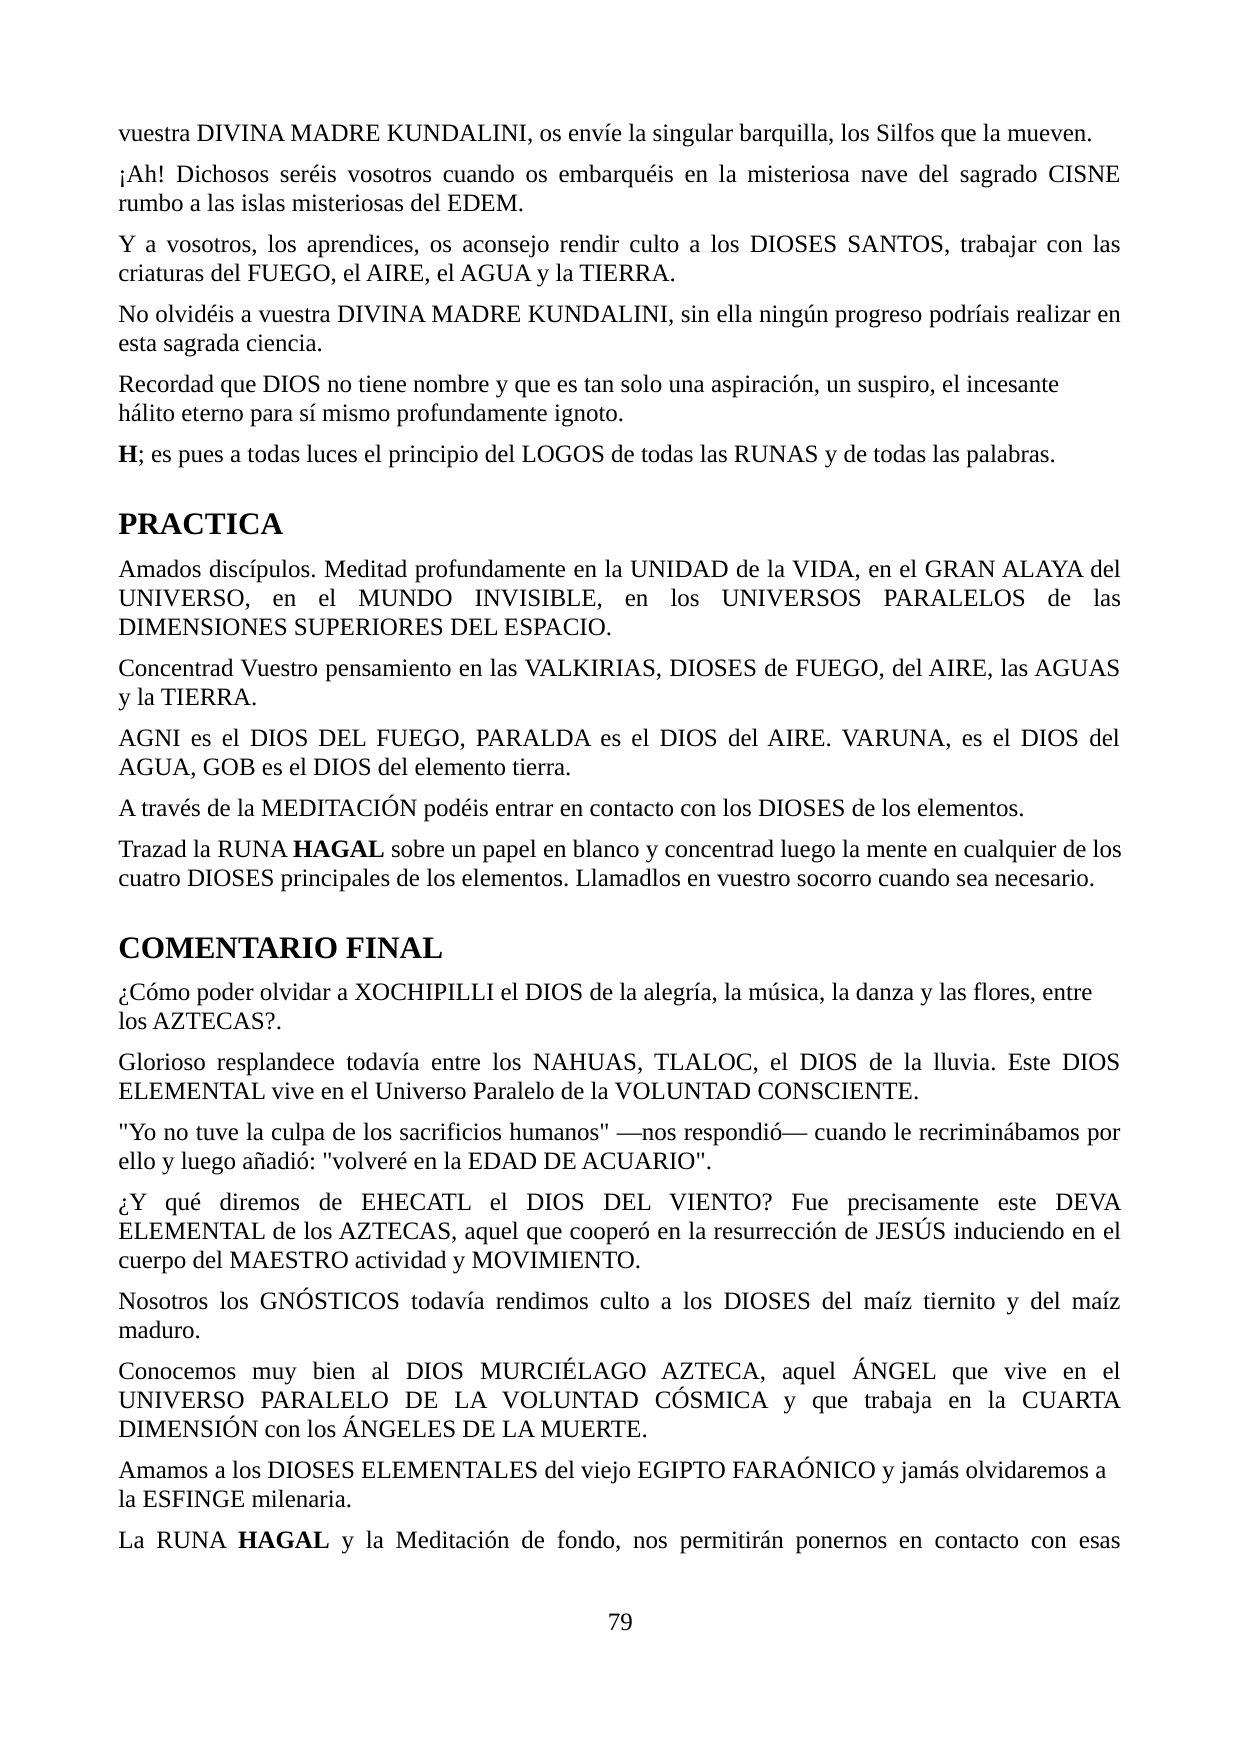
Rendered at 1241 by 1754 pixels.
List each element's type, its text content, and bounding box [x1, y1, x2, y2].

text AGNI es el DIOS DEL FUEGO, PARALDA es el DIOS del AIRE. VARUNA, es el DIOS del AGUA, GOB es el DIOS del elemento tierra. [118, 723, 1122, 780]
text No olvidéis a vuestra DIVINA MADRE KUNDALINI, sin ella ningún progreso podríais realizar en esta sagrada ciencia. [118, 299, 1122, 357]
text Y a vosotros, los aprendices, os aconsejo rendir culto a los DIOSES SANTOS, trabajar con las criaturas del FUEGO, el AIRE, el AGUA y la TIERRA. [118, 229, 1122, 287]
text La RUNA HAGAL y la Meditación de fondo, nos permitirán ponernos en contacto con esas [118, 1525, 1122, 1554]
subtitle PRACTICA [118, 506, 1122, 542]
subtitle COMENTARIO FINAL [118, 929, 1122, 965]
text Concentrad Vuestro pensamiento en las VALKIRIAS, DIOSES de FUEGO, del AIRE, las AGUAS y la TIERRA. [118, 653, 1122, 710]
text Conocemos muy bien al DIOS MURCIÉLAGO AZTECA, aquel ÁNGEL que vive en el UNIVERSO PARALELO DE LA VOLUNTAD CÓSMICA y que trabaja en la CUARTA DIMENSIÓN con los ÁNGELES DE LA MUERTE. [118, 1356, 1122, 1442]
text Amamos a los DIOSES ELEMENTALES del viejo EGIPTO FARAÓNICO y jamás olvidaremos a la ESFINGE milenaria. [118, 1455, 1122, 1512]
text ¡Ah! Dichosos seréis vosotros cuando os embarquéis en la misteriosa nave del sagrado CISNE rumbo a las islas misteriosas del EDEM. [118, 159, 1122, 217]
text Amados discípulos. Meditad profundamente en la UNIDAD de la VIDA, en el GRAN ALAYA del UNIVERSO, en el MUNDO INVISIBLE, en los UNIVERSOS PARALELOS de las DIMENSIONES SUPERIORES DEL ESPACIO. [118, 554, 1122, 640]
text Nosotros los GNÓSTICOS todavía rendimos culto a los DIOSES del maíz tiernito y del maíz maduro. [118, 1286, 1122, 1344]
text Glorioso resplandece todavía entre los NAHUAS, TLALOC, el DIOS de la lluvia. Este DIOS ELEMENTAL vive en el Universo Paralelo de la VOLUNTAD CONSCIENTE. [118, 1047, 1122, 1105]
text ¿Cómo poder olvidar a XOCHIPILLI el DIOS de la alegría, la música, la danza y las flores, entre los AZTECAS?. [118, 977, 1122, 1035]
text A través de la MEDITACIÓN podéis entrar en contacto con los DIOSES de los elementos. [118, 793, 1122, 822]
text vuestra DIVINA MADRE KUNDALINI, os envíe la singular barquilla, los Silfos que la mueven. [118, 118, 1122, 147]
text "Yo no tuve la culpa de los sacrificios humanos" —nos respondió— cuando le recriminábamos por ello y luego añadió: "volveré en la EDAD DE ACUARIO". [118, 1117, 1122, 1175]
text ¿Y qué diremos de EHECATL el DIOS DEL VIENTO? Fue precisamente este DEVA ELEMENTAL de los AZTECAS, aquel que cooperó en la resurrección de JESÚS induciendo en el cuerpo del MAESTRO actividad y MOVIMIENTO. [118, 1187, 1122, 1274]
text Recordad que DIOS no tiene nombre y que es tan solo una aspiración, un suspiro, el incesante hálito eterno para sí mismo profundamente ignoto. [118, 369, 1122, 427]
text H; es pues a todas luces el principio del LOGOS de todas las RUNAS y de todas las palabras. [118, 439, 1122, 468]
text Trazad la RUNA HAGAL sobre un papel en blanco y concentrad luego la mente en cualquier de los cuatro DIOSES principales de los elementos. Llamadlos en vuestro socorro cuando sea necesario. [118, 834, 1122, 892]
